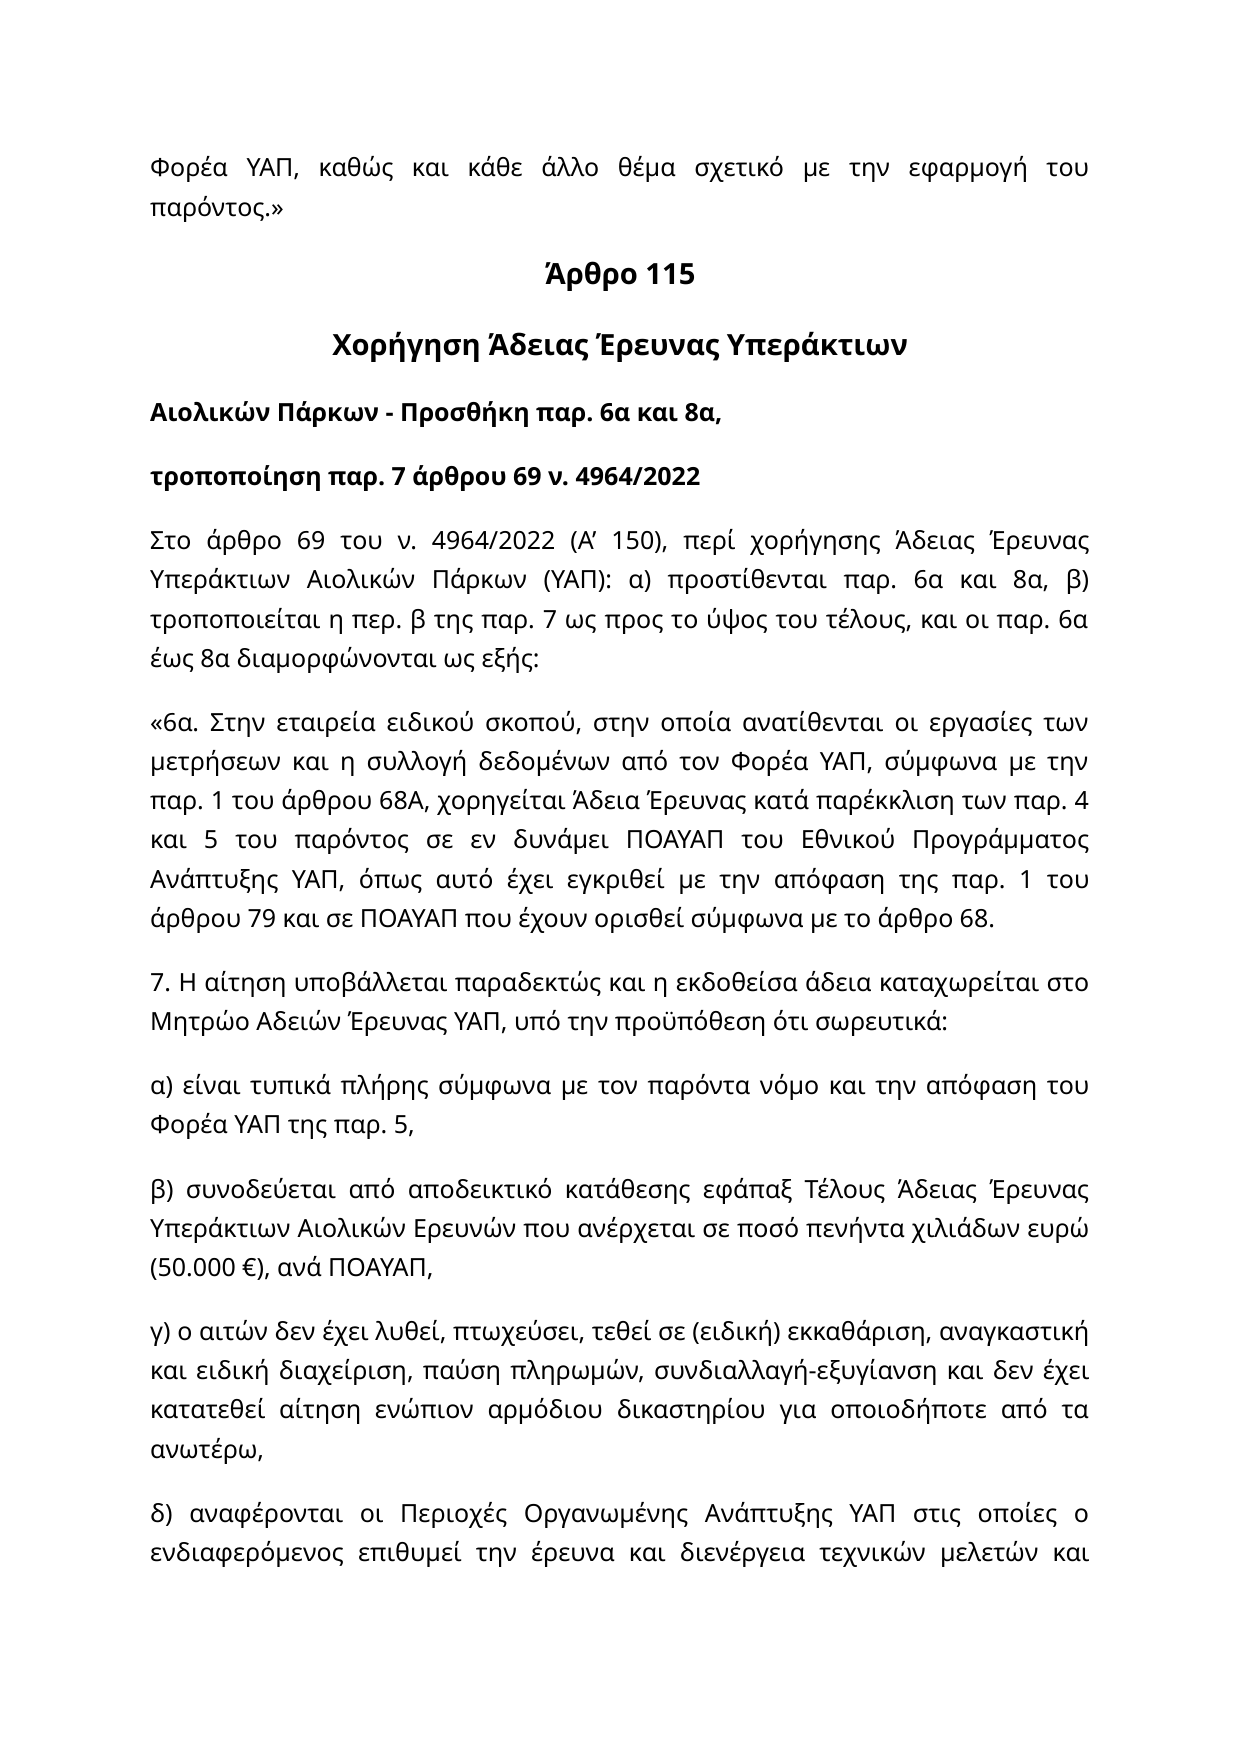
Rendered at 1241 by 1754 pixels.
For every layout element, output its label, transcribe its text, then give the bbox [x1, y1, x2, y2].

text Φορέα ΥΑΠ, καθώς και κάθε άλλο θέμα σχετικό με την εφαρμογή του παρόντος.» [150, 150, 1090, 223]
text α) είναι τυπικά πλήρης σύμφωνα με τον παρόντα νόμο και την απόφαση του Φορέα ΥΑΠ της παρ. 5, [150, 1068, 1090, 1141]
text τροποποίηση παρ. 7 άρθρου 69 ν. 4964/2022 [150, 459, 1090, 493]
text «6α. Στην εταιρεία ειδικού σκοπού, στην οποία ανατίθενται οι εργασίες των μετρήσεων και η συλλογή δεδομένων από τον Φορέα ΥΑΠ, σύμφωνα με την παρ. 1 του άρθρου 68Α, χορηγείται Άδεια Έρευνας κατά παρέκκλιση των παρ. 4 και 5 του παρόντος σε εν δυνάμει ΠΟΑΥΑΠ του Εθνικού Προγράμματος Ανάπτυξης ΥΑΠ, όπως αυτό έχει εγκριθεί με την απόφαση της παρ. 1 του άρθρου 79 και σε ΠΟΑΥΑΠ που έχουν ορισθεί σύμφωνα με το άρθρο 68. [150, 704, 1090, 934]
text δ) αναφέρονται οι Περιοχές Οργανωμένης Ανάπτυξης ΥΑΠ στις οποίες ο ενδιαφερόμενος επιθυμεί την έρευνα και διενέργεια τεχνικών μελετών και [150, 1495, 1090, 1569]
text β) συνοδεύεται από αποδεικτικό κατάθεσης εφάπαξ Τέλους Άδειας Έρευνας Υπεράκτιων Αιολικών Ερευνών που ανέρχεται σε ποσό πενήντα χιλιάδων ευρώ (50.000 €), ανά ΠΟΑΥΑΠ, [150, 1171, 1090, 1284]
subtitle Χορήγηση Άδειας Έρευνας Υπεράκτιων [150, 324, 1090, 364]
text Αιολικών Πάρκων - Προσθήκη παρ. 6α και 8α, [150, 394, 1090, 429]
subtitle Άρθρο 115 [150, 253, 1090, 293]
text γ) ο αιτών δεν έχει λυθεί, πτωχεύσει, τεθεί σε (ειδική) εκκαθάριση, αναγκαστική και ειδική διαχείριση, παύση πληρωμών, συνδιαλλαγή-εξυγίανση και δεν έχει κατατεθεί αίτηση ενώπιον αρμόδιου δικαστηρίου για οποιοδήποτε από τα ανωτέρω, [150, 1314, 1090, 1465]
text Στο άρθρο 69 του ν. 4964/2022 (Α’ 150), περί χορήγησης Άδειας Έρευνας Υπεράκτιων Αιολικών Πάρκων (ΥΑΠ): α) προστίθενται παρ. 6α και 8α, β) τροποποιείται η περ. β της παρ. 7 ως προς το ύψος του τέλους, και οι παρ. 6α έως 8α διαμορφώνονται ως εξής: [150, 523, 1090, 674]
text 7. Η αίτηση υποβάλλεται παραδεκτώς και η εκδοθείσα άδεια καταχωρείται στο Μητρώο Αδειών Έρευνας ΥΑΠ, υπό την προϋπόθεση ότι σωρευτικά: [150, 964, 1090, 1038]
